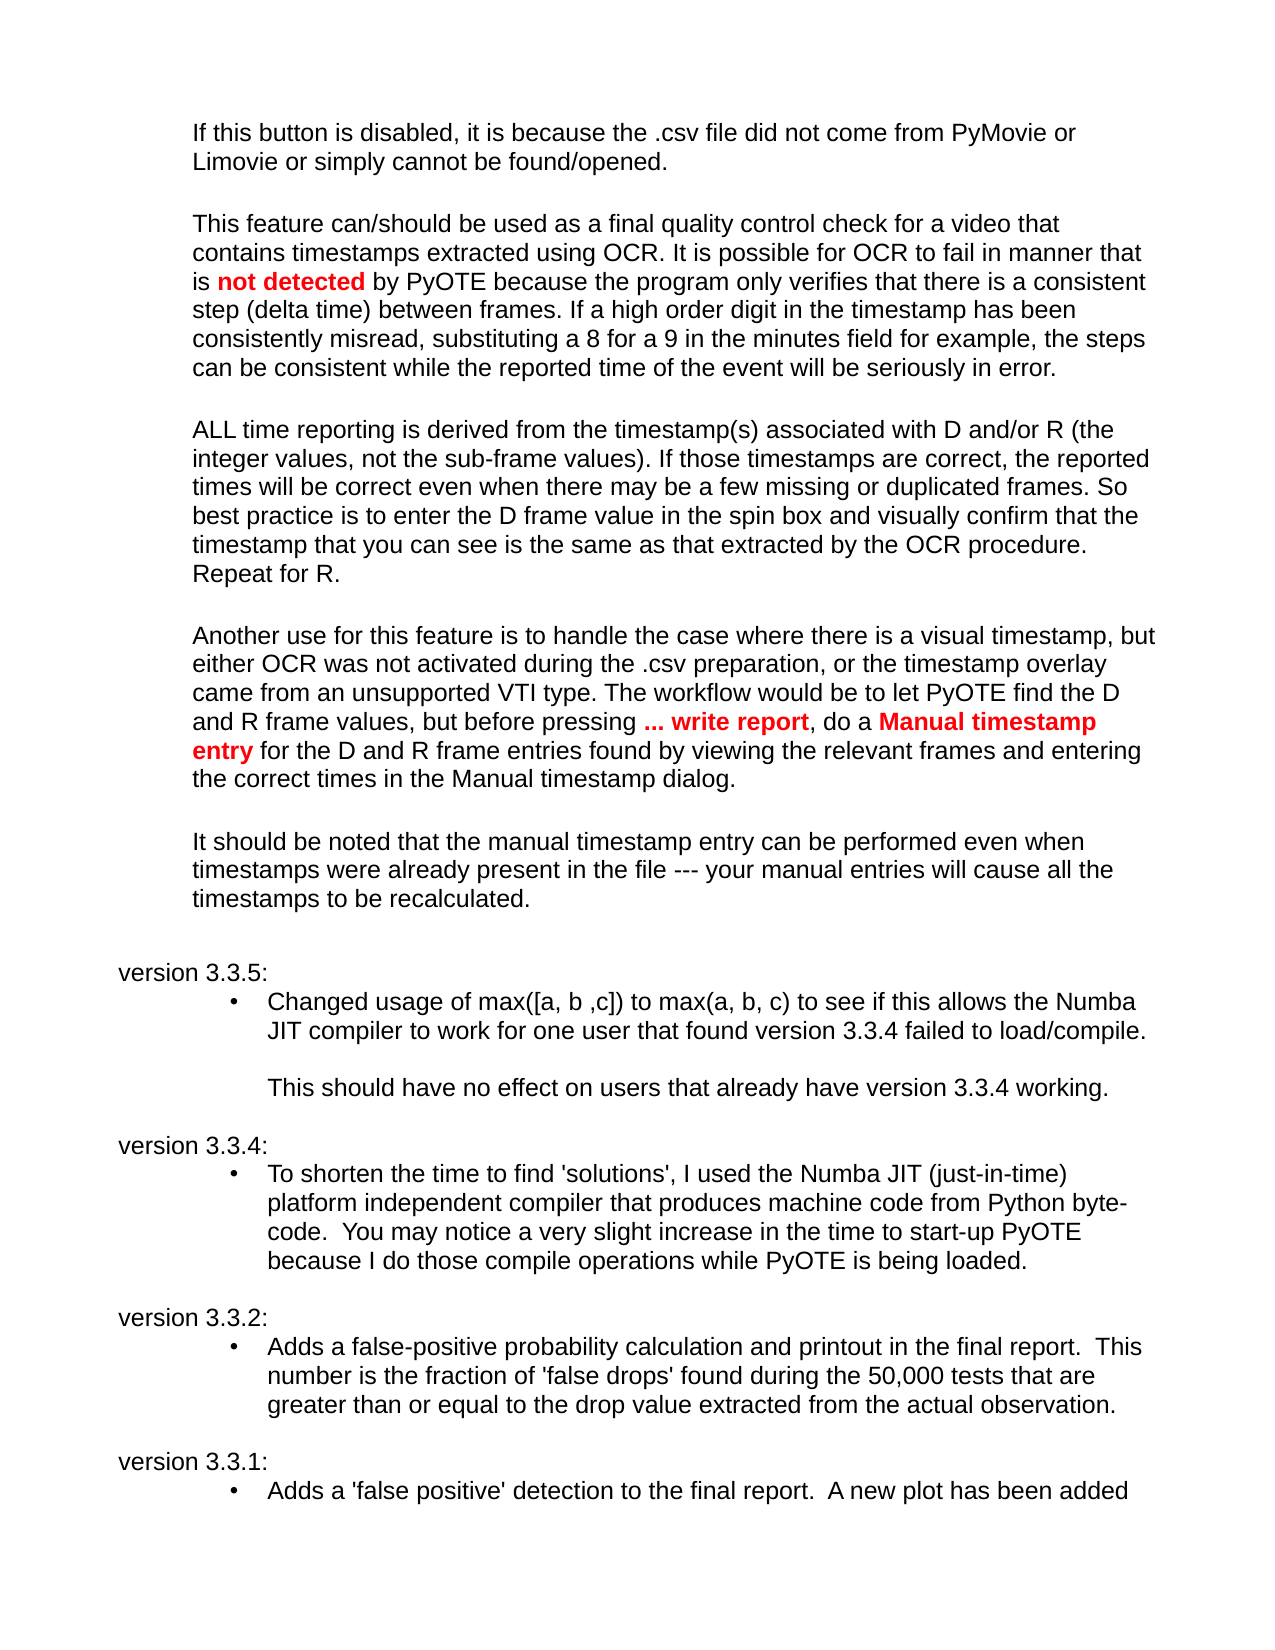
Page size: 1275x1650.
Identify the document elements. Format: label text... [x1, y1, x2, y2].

list Adds a false-positive probability calculation and printout in the final report. This number is the fraction of 'false drops' found during the 50,000 tests that are greater than or equal to the drop value extracted from the actual observation. [229, 1332, 1157, 1447]
text Another use for this feature is to handle the case where there is a visual timestamp, but either OCR was not activated during the .csv preparation, or the timestamp overlay came from an unsupported VTI type. The workflow would be to let PyOTE find the D and R frame values, but before pressing ... write report, do a Manual timestamp entry for the D and R frame entries found by viewing the relevant frames and entering the correct times in the Manual timestamp dialog. [192, 621, 1157, 793]
list Adds a 'false positive' detection to the final report. A new plot has been added [229, 1476, 1157, 1505]
text version 3.3.1: [118, 1447, 1157, 1476]
list To shorten the time to find 'solutions', I used the Numba JIT (just-in-time) platform independent compiler that produces machine code from Python byte-code. You may notice a very slight increase in the time to start-up PyOTE because I do those compile operations while PyOTE is being loaded. [229, 1159, 1157, 1303]
text This feature can/should be used as a final quality control check for a video that contains timestamps extracted using OCR. It is possible for OCR to fail in manner that is not detected by PyOTE because the program only verifies that there is a consistent step (delta time) between frames. If a high order digit in the timestamp has been consistently misread, substituting a 8 for a 9 in the minutes field for example, the steps can be consistent while the reported time of the event will be seriously in error. [192, 209, 1157, 381]
list Changed usage of max([a, b ,c]) to max(a, b, c) to see if this allows the Numba JIT compiler to work for one user that found version 3.3.4 failed to load/compile. This should have no effect on users that already have version 3.3.4 working. [229, 987, 1157, 1131]
text version 3.3.5: [118, 958, 1157, 987]
text version 3.3.4: [118, 1131, 1157, 1159]
text It should be noted that the manual timestamp entry can be performed even when timestamps were already present in the file --- your manual entries will cause all the timestamps to be recalculated. [192, 826, 1157, 913]
text ALL time reporting is derived from the timestamp(s) associated with D and/or R (the integer values, not the sub-frame values). If those timestamps are correct, the reported times will be correct even when there may be a few missing or duplicated frames. So best practice is to enter the D frame value in the spin box and visually confirm that the timestamp that you can see is the same as that extracted by the OCR procedure. Repeat for R. [192, 415, 1157, 587]
text If this button is disabled, it is because the .csv file did not come from PyMovie or Limovie or simply cannot be found/opened. [192, 118, 1157, 176]
text version 3.3.2: [118, 1303, 1157, 1332]
